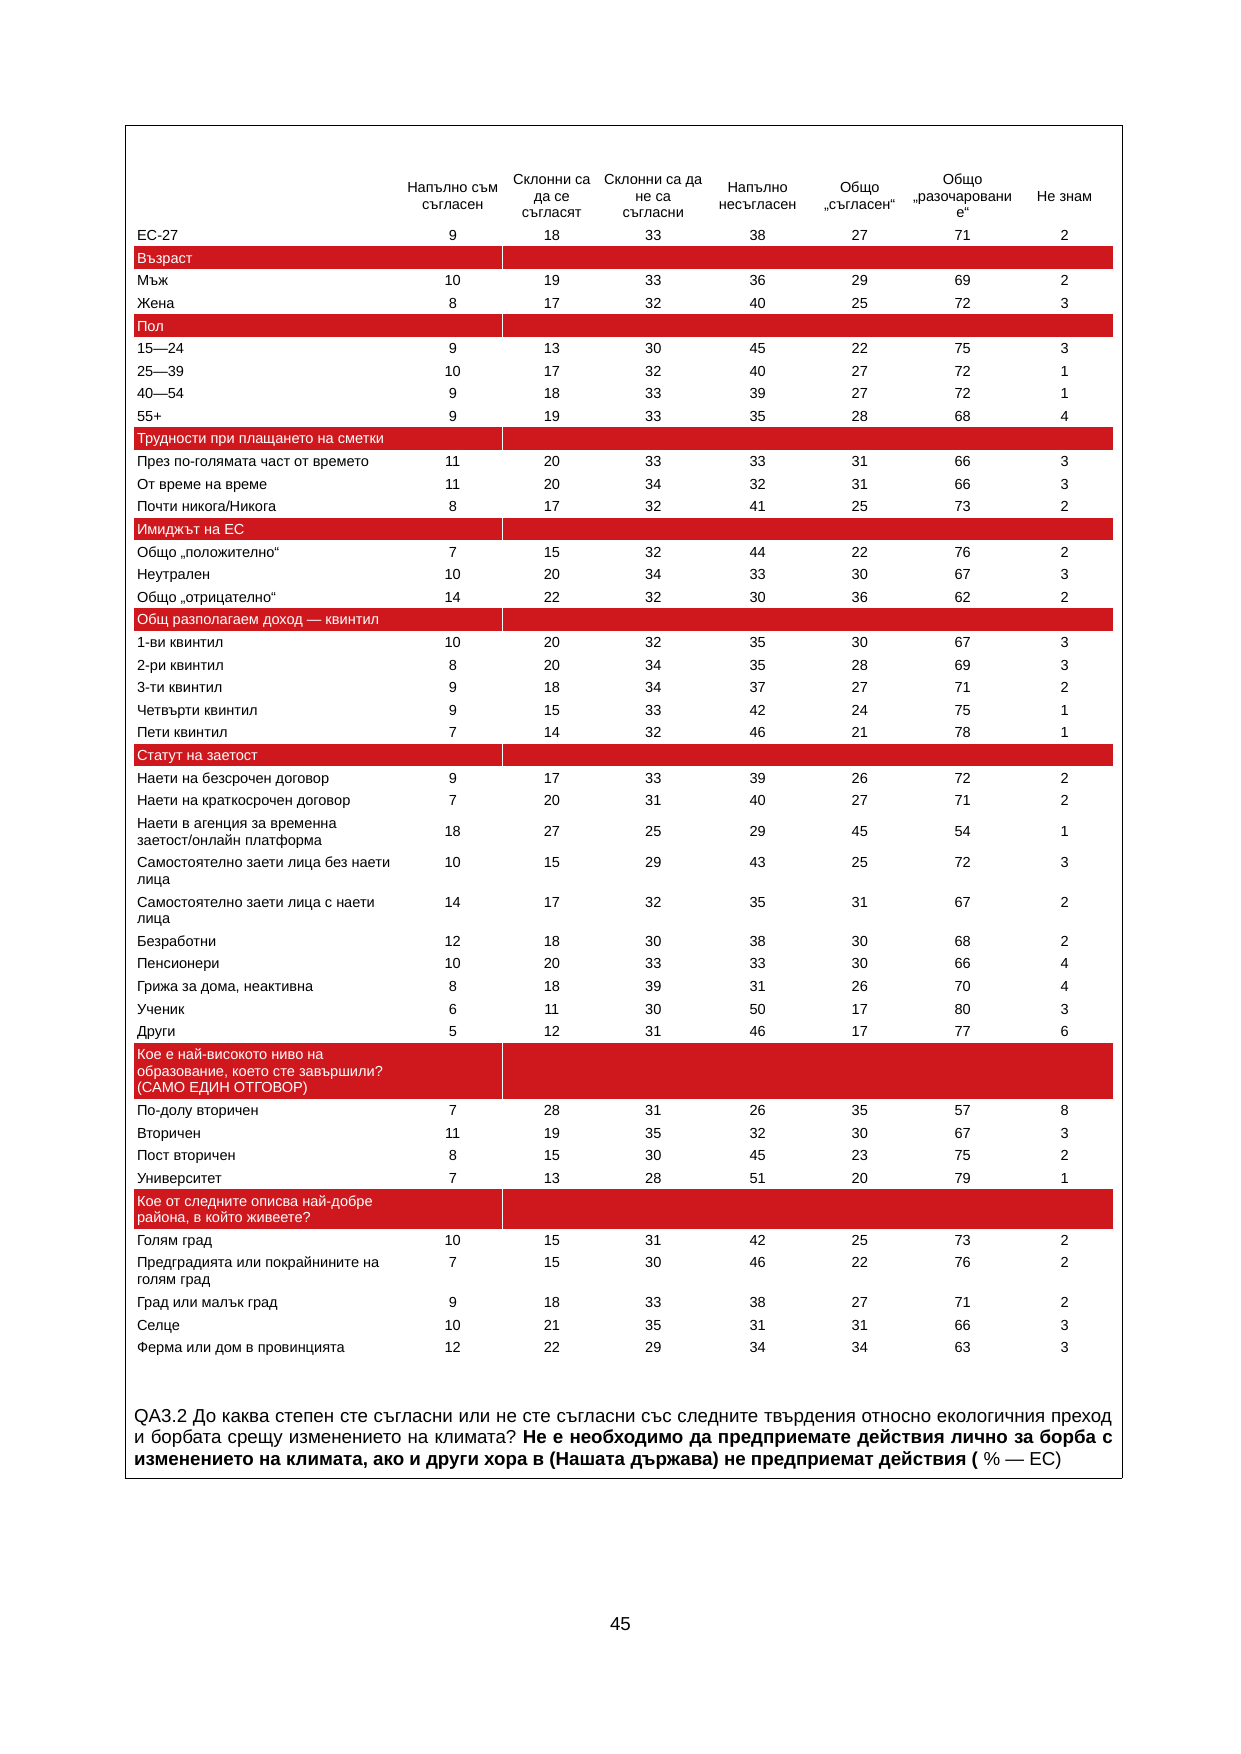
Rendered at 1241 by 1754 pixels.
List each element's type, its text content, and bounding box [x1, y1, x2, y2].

table_cell 20 [503, 789, 601, 812]
table_cell 9 [403, 699, 502, 721]
table_cell 15 [503, 1144, 601, 1167]
table_cell 18 [503, 382, 601, 405]
table_cell 33 [601, 224, 705, 246]
table_cell 42 [705, 1229, 810, 1251]
table_cell 20 [503, 563, 601, 586]
table_cell 13 [503, 337, 601, 359]
table_cell 3 [1016, 1121, 1113, 1144]
table_cell 33 [601, 766, 705, 789]
table_cell 79 [909, 1167, 1016, 1189]
table_cell 34 [601, 563, 705, 586]
table_cell 40—54 [134, 382, 403, 405]
table_cell 32 [601, 292, 705, 314]
table_cell [1016, 314, 1113, 337]
table_cell [909, 1189, 1016, 1229]
table_cell 33 [601, 699, 705, 721]
table_cell 20 [503, 631, 601, 653]
table_cell 33 [705, 450, 810, 472]
table_cell Мъж [134, 269, 403, 292]
table_cell 4 [1016, 405, 1113, 427]
table_cell 22 [503, 1336, 601, 1358]
table_cell 3 [1016, 1336, 1113, 1358]
table_cell 9 [403, 405, 502, 427]
table_cell 32 [601, 631, 705, 653]
table_cell 27 [810, 676, 909, 698]
table_cell 34 [601, 676, 705, 698]
table_cell 35 [705, 631, 810, 653]
table_cell 30 [601, 1251, 705, 1291]
table_cell [403, 314, 502, 337]
table_cell [909, 1043, 1016, 1099]
table_cell 76 [909, 1251, 1016, 1291]
table_cell 75 [909, 337, 1016, 359]
table_cell 40 [705, 360, 810, 382]
table_cell Кое от следните описва най-добре района, в който живеете? [134, 1189, 403, 1229]
table_cell Селце [134, 1313, 403, 1336]
table_cell 66 [909, 1313, 1016, 1336]
table_cell 15 [503, 1229, 601, 1251]
table_cell 8 [1016, 1099, 1113, 1121]
table_cell 80 [909, 998, 1016, 1020]
table_cell Безработни [134, 930, 403, 952]
table_cell 35 [601, 1121, 705, 1144]
table_cell 17 [810, 998, 909, 1020]
table_cell 32 [601, 540, 705, 563]
table_cell 27 [503, 812, 601, 851]
table_cell Кое е най-високото ниво на образование, което сте завършили? (САМО ЕДИН ОТГОВОР) [134, 1043, 403, 1099]
table_cell [503, 427, 601, 450]
table_cell Общо „положително“ [134, 540, 403, 563]
table_cell Вторичен [134, 1121, 403, 1144]
table_cell 30 [810, 930, 909, 952]
table_cell 17 [503, 495, 601, 518]
table_cell 32 [705, 473, 810, 495]
table_cell 10 [403, 1229, 502, 1251]
table_cell 2 [1016, 789, 1113, 812]
table_cell 46 [705, 1251, 810, 1291]
table_cell 30 [601, 337, 705, 359]
table_cell [1016, 744, 1113, 766]
table_cell [503, 518, 601, 540]
table_cell 46 [705, 721, 810, 744]
table_cell 10 [403, 269, 502, 292]
table_cell 26 [705, 1099, 810, 1121]
table_header [134, 168, 403, 224]
table_cell 27 [810, 789, 909, 812]
table_cell Трудности при плащането на сметки [134, 427, 403, 450]
table_cell 18 [503, 224, 601, 246]
table_cell Самостоятелно заети лица с наети лица [134, 890, 403, 930]
table_cell Голям град [134, 1229, 403, 1251]
table_cell 66 [909, 952, 1016, 975]
table_cell 38 [705, 224, 810, 246]
table_cell 9 [403, 676, 502, 698]
table_cell Четвърти квинтил [134, 699, 403, 721]
table_cell 17 [503, 890, 601, 930]
table_cell [810, 314, 909, 337]
table_cell 15—24 [134, 337, 403, 359]
table_cell [503, 744, 601, 766]
table_cell 28 [601, 1167, 705, 1189]
table_cell 22 [503, 586, 601, 608]
table_cell [810, 246, 909, 269]
table_cell 50 [705, 998, 810, 1020]
table_cell 29 [705, 812, 810, 851]
table_header Общо „разочарование“ [909, 168, 1016, 224]
table_cell 55+ [134, 405, 403, 427]
table_cell 30 [810, 952, 909, 975]
table_cell 32 [601, 890, 705, 930]
table_cell [1016, 427, 1113, 450]
table_cell 39 [601, 975, 705, 997]
table_cell 66 [909, 450, 1016, 472]
table_cell 35 [705, 890, 810, 930]
table_cell [1016, 1043, 1113, 1099]
table_cell 34 [601, 653, 705, 676]
table_cell ЕС-27 [134, 224, 403, 246]
table_cell 1-ви квинтил [134, 631, 403, 653]
table_cell [601, 608, 705, 631]
table_cell 39 [705, 766, 810, 789]
table_cell 71 [909, 789, 1016, 812]
table_cell 2 [1016, 586, 1113, 608]
table_cell 68 [909, 930, 1016, 952]
table_cell Пол [134, 314, 403, 337]
table_cell [601, 246, 705, 269]
table_cell 18 [403, 812, 502, 851]
table_cell 2 [1016, 676, 1113, 698]
table_cell 25 [810, 292, 909, 314]
table_cell 9 [403, 337, 502, 359]
table_cell [810, 518, 909, 540]
table_cell [503, 246, 601, 269]
table_cell [909, 427, 1016, 450]
table_cell 11 [403, 1121, 502, 1144]
table_cell 33 [601, 405, 705, 427]
table_cell [1016, 246, 1113, 269]
table_cell 44 [705, 540, 810, 563]
table_cell 45 [810, 812, 909, 851]
table_cell 7 [403, 1167, 502, 1189]
table_cell [503, 1189, 601, 1229]
table_cell [403, 518, 502, 540]
table_cell 8 [403, 653, 502, 676]
table_cell 18 [503, 1291, 601, 1313]
table_cell 31 [601, 1020, 705, 1043]
table_cell [403, 1189, 502, 1229]
table_header Не знам [1016, 168, 1113, 224]
table_cell 12 [503, 1020, 601, 1043]
table_cell 46 [705, 1020, 810, 1043]
table_cell 34 [705, 1336, 810, 1358]
table_cell Предградията или покрайнините на голям град [134, 1251, 403, 1291]
table_cell 15 [503, 699, 601, 721]
table_cell 31 [810, 890, 909, 930]
table_cell 38 [705, 1291, 810, 1313]
table_cell Наети на краткосрочен договор [134, 789, 403, 812]
table_cell 71 [909, 224, 1016, 246]
table_cell 31 [601, 1099, 705, 1121]
table_cell 8 [403, 292, 502, 314]
table_cell 15 [503, 1251, 601, 1291]
table_cell [705, 246, 810, 269]
table_cell 13 [503, 1167, 601, 1189]
table_cell 27 [810, 360, 909, 382]
table_cell [810, 608, 909, 631]
table_cell 72 [909, 851, 1016, 890]
table_cell [601, 427, 705, 450]
table_cell 15 [503, 540, 601, 563]
table_cell 2 [1016, 224, 1113, 246]
table_cell 33 [601, 450, 705, 472]
table_cell 9 [403, 766, 502, 789]
table_cell 20 [503, 653, 601, 676]
table_cell 54 [909, 812, 1016, 851]
table_cell 3 [1016, 563, 1113, 586]
table_cell Пенсионери [134, 952, 403, 975]
table_cell 33 [705, 952, 810, 975]
table_cell 75 [909, 1144, 1016, 1167]
table_cell 7 [403, 1099, 502, 1121]
table_cell Други [134, 1020, 403, 1043]
table_cell [810, 1189, 909, 1229]
table_cell 38 [705, 930, 810, 952]
table_cell 45 [705, 337, 810, 359]
table_cell 7 [403, 540, 502, 563]
table_cell Почти никога/Никога [134, 495, 403, 518]
table_cell 77 [909, 1020, 1016, 1043]
table_cell 24 [810, 699, 909, 721]
table_cell 76 [909, 540, 1016, 563]
table_cell 27 [810, 382, 909, 405]
table_cell 29 [810, 269, 909, 292]
table_cell 35 [810, 1099, 909, 1121]
table_cell 2 [1016, 1229, 1113, 1251]
table_header Склонни са да се съгласят [503, 168, 601, 224]
table_cell 29 [601, 1336, 705, 1358]
table_cell Неутрален [134, 563, 403, 586]
table_cell 30 [705, 586, 810, 608]
table_cell 10 [403, 952, 502, 975]
table_cell 32 [601, 721, 705, 744]
table_cell 43 [705, 851, 810, 890]
table_cell 3 [1016, 292, 1113, 314]
table_cell 3 [1016, 450, 1113, 472]
table_cell 21 [503, 1313, 601, 1336]
table_cell [403, 608, 502, 631]
table_cell 30 [601, 930, 705, 952]
table_cell 14 [503, 721, 601, 744]
table_cell 30 [601, 1144, 705, 1167]
table_cell 39 [705, 382, 810, 405]
table_cell 45 [705, 1144, 810, 1167]
table_cell 31 [810, 1313, 909, 1336]
table_cell 30 [601, 998, 705, 1020]
table_cell 32 [601, 360, 705, 382]
table_cell 32 [705, 1121, 810, 1144]
table_header Склонни са да не са съгласни [601, 168, 705, 224]
table_cell 3 [1016, 998, 1113, 1020]
table_cell 1 [1016, 360, 1113, 382]
table_cell Пост вторичен [134, 1144, 403, 1167]
table_cell 2 [1016, 890, 1113, 930]
table_cell 31 [705, 1313, 810, 1336]
table_cell 8 [403, 495, 502, 518]
table_cell 34 [601, 473, 705, 495]
table_cell 30 [810, 631, 909, 653]
table_cell 23 [810, 1144, 909, 1167]
table_cell 19 [503, 269, 601, 292]
table_cell 2 [1016, 1251, 1113, 1291]
table_cell 3 [1016, 851, 1113, 890]
table_cell 2 [1016, 540, 1113, 563]
table_cell 20 [503, 450, 601, 472]
table_cell Общо „отрицателно“ [134, 586, 403, 608]
table_cell 5 [403, 1020, 502, 1043]
table_cell От време на време [134, 473, 403, 495]
table_cell [503, 608, 601, 631]
table_cell 9 [403, 382, 502, 405]
table_cell [909, 314, 1016, 337]
table_cell 28 [503, 1099, 601, 1121]
table_cell 18 [503, 930, 601, 952]
table_cell [601, 518, 705, 540]
table_cell 62 [909, 586, 1016, 608]
table_cell [810, 744, 909, 766]
table_cell 28 [810, 653, 909, 676]
table_cell 29 [601, 851, 705, 890]
table_cell 31 [810, 473, 909, 495]
table_cell [1016, 518, 1113, 540]
table_cell 18 [503, 676, 601, 698]
table_cell 8 [403, 1144, 502, 1167]
table_cell 10 [403, 631, 502, 653]
table_cell 3 [1016, 337, 1113, 359]
table_cell 72 [909, 360, 1016, 382]
table_cell 72 [909, 292, 1016, 314]
table_cell 20 [810, 1167, 909, 1189]
table_cell 42 [705, 699, 810, 721]
table_cell 11 [503, 998, 601, 1020]
table_cell 72 [909, 766, 1016, 789]
table_cell [705, 1043, 810, 1099]
table_cell 6 [403, 998, 502, 1020]
table_cell 4 [1016, 975, 1113, 997]
table_cell 35 [601, 1313, 705, 1336]
table_cell 35 [705, 405, 810, 427]
table_cell 28 [810, 405, 909, 427]
text QA3.2 До каква степен сте съгласни или не сте съгласни със следните твърдения относно екологичния преход и борбата срещу изменението на климата? Не е необходимо да предприемате действия лично за борба с изменението на климата, ако и други хора в (Нашата държава) не предприемат действия ( % — ЕС) [134, 1404, 1113, 1469]
table_cell 7 [403, 1251, 502, 1291]
table_cell 10 [403, 563, 502, 586]
table_cell 10 [403, 851, 502, 890]
table_cell [705, 744, 810, 766]
table_cell 69 [909, 269, 1016, 292]
table_cell 36 [705, 269, 810, 292]
table_cell 22 [810, 337, 909, 359]
table_cell Грижа за дома, неактивна [134, 975, 403, 997]
table_cell 75 [909, 699, 1016, 721]
table_cell 11 [403, 450, 502, 472]
table_cell 26 [810, 975, 909, 997]
table_cell 32 [601, 586, 705, 608]
table_cell 12 [403, 1336, 502, 1358]
table_cell 51 [705, 1167, 810, 1189]
table_cell 22 [810, 1251, 909, 1291]
table_cell 12 [403, 930, 502, 952]
table_cell 9 [403, 224, 502, 246]
table_cell [503, 314, 601, 337]
table_cell 33 [601, 952, 705, 975]
table_cell 10 [403, 360, 502, 382]
table_cell 2 [1016, 495, 1113, 518]
table_cell 22 [810, 540, 909, 563]
table_cell 3 [1016, 473, 1113, 495]
table_cell През по-голямата част от времето [134, 450, 403, 472]
table_cell 19 [503, 1121, 601, 1144]
table_cell 67 [909, 563, 1016, 586]
table_cell 32 [601, 495, 705, 518]
table_cell 37 [705, 676, 810, 698]
table_cell [705, 427, 810, 450]
table_cell 68 [909, 405, 1016, 427]
table_cell Самостоятелно заети лица без наети лица [134, 851, 403, 890]
table_cell 73 [909, 1229, 1016, 1251]
table_cell 40 [705, 789, 810, 812]
table_cell [705, 608, 810, 631]
table_cell 66 [909, 473, 1016, 495]
table_cell 67 [909, 890, 1016, 930]
table_cell 3-ти квинтил [134, 676, 403, 698]
table_cell 63 [909, 1336, 1016, 1358]
table_cell [503, 1043, 601, 1099]
table_cell 2 [1016, 1144, 1113, 1167]
table_cell 3 [1016, 1313, 1113, 1336]
table_cell Университет [134, 1167, 403, 1189]
table_cell 78 [909, 721, 1016, 744]
table_cell 17 [503, 766, 601, 789]
table_cell 40 [705, 292, 810, 314]
table_cell 31 [601, 1229, 705, 1251]
table_cell [909, 518, 1016, 540]
table_cell 1 [1016, 721, 1113, 744]
table_cell [909, 744, 1016, 766]
table_cell 33 [601, 1291, 705, 1313]
table_cell Наети на безсрочен договор [134, 766, 403, 789]
table_cell 69 [909, 653, 1016, 676]
table_cell 31 [705, 975, 810, 997]
table_cell 25 [601, 812, 705, 851]
table_cell [705, 314, 810, 337]
table_cell 15 [503, 851, 601, 890]
table_cell Възраст [134, 246, 403, 269]
table_cell 25—39 [134, 360, 403, 382]
table_cell [810, 1043, 909, 1099]
table_header Общо „съгласен“ [810, 168, 909, 224]
table_cell 71 [909, 1291, 1016, 1313]
table_cell 25 [810, 1229, 909, 1251]
table_cell 30 [810, 1121, 909, 1144]
table_cell 17 [503, 360, 601, 382]
table_cell 67 [909, 1121, 1016, 1144]
table_cell 71 [909, 676, 1016, 698]
table_cell 9 [403, 1291, 502, 1313]
table_cell Статут на заетост [134, 744, 403, 766]
table_cell [909, 246, 1016, 269]
table_cell 20 [503, 952, 601, 975]
table_cell 33 [601, 382, 705, 405]
table_cell 2 [1016, 766, 1113, 789]
table_cell 70 [909, 975, 1016, 997]
table_cell 1 [1016, 382, 1113, 405]
table_cell [403, 744, 502, 766]
table_cell 25 [810, 851, 909, 890]
table_cell [1016, 608, 1113, 631]
table_cell [705, 518, 810, 540]
table_cell [403, 1043, 502, 1099]
table_cell [403, 427, 502, 450]
table_cell 19 [503, 405, 601, 427]
table_cell 18 [503, 975, 601, 997]
table_cell 33 [601, 269, 705, 292]
table_cell 31 [601, 789, 705, 812]
table_cell Наети в агенция за временна заетост/онлайн платформа [134, 812, 403, 851]
table_cell 27 [810, 1291, 909, 1313]
table_cell 2 [1016, 930, 1113, 952]
table_cell По-долу вторичен [134, 1099, 403, 1121]
table_cell Ферма или дом в провинцията [134, 1336, 403, 1358]
table_cell [909, 608, 1016, 631]
table_cell 17 [810, 1020, 909, 1043]
table_cell 72 [909, 382, 1016, 405]
table_cell 25 [810, 495, 909, 518]
table_cell 8 [403, 975, 502, 997]
table_cell 73 [909, 495, 1016, 518]
table_cell Град или малък град [134, 1291, 403, 1313]
table_cell 2-ри квинтил [134, 653, 403, 676]
table_cell 36 [810, 586, 909, 608]
table_cell [705, 1189, 810, 1229]
table_cell 31 [810, 450, 909, 472]
table_cell 11 [403, 473, 502, 495]
table_cell 34 [810, 1336, 909, 1358]
table_cell Имиджът на ЕС [134, 518, 403, 540]
table_cell 27 [810, 224, 909, 246]
table_cell [1016, 1189, 1113, 1229]
table_cell [601, 744, 705, 766]
table_cell 3 [1016, 653, 1113, 676]
table_cell 3 [1016, 631, 1113, 653]
table_cell Общ разполагаем доход — квинтил [134, 608, 403, 631]
table_cell 21 [810, 721, 909, 744]
table_cell [601, 1189, 705, 1229]
table_cell 17 [503, 292, 601, 314]
table_cell [810, 427, 909, 450]
table_cell 1 [1016, 699, 1113, 721]
table_cell 2 [1016, 1291, 1113, 1313]
table_cell 7 [403, 721, 502, 744]
table_cell 67 [909, 631, 1016, 653]
table_cell 20 [503, 473, 601, 495]
table_cell 7 [403, 789, 502, 812]
table_cell Ученик [134, 998, 403, 1020]
table_cell Пети квинтил [134, 721, 403, 744]
table_cell 14 [403, 586, 502, 608]
table_cell 41 [705, 495, 810, 518]
table_cell [403, 246, 502, 269]
table_cell 33 [705, 563, 810, 586]
table_cell 14 [403, 890, 502, 930]
table_cell 1 [1016, 1167, 1113, 1189]
table_cell 1 [1016, 812, 1113, 851]
table_header Напълно съм съгласен [403, 168, 502, 224]
table_cell 2 [1016, 269, 1113, 292]
table_cell [601, 314, 705, 337]
table_cell [601, 1043, 705, 1099]
table_cell 35 [705, 653, 810, 676]
table_cell 57 [909, 1099, 1016, 1121]
table_cell 26 [810, 766, 909, 789]
table_cell 6 [1016, 1020, 1113, 1043]
table_cell 30 [810, 563, 909, 586]
table_header Напълно несъгласен [705, 168, 810, 224]
table_cell 4 [1016, 952, 1113, 975]
table_cell 10 [403, 1313, 502, 1336]
table_cell Жена [134, 292, 403, 314]
